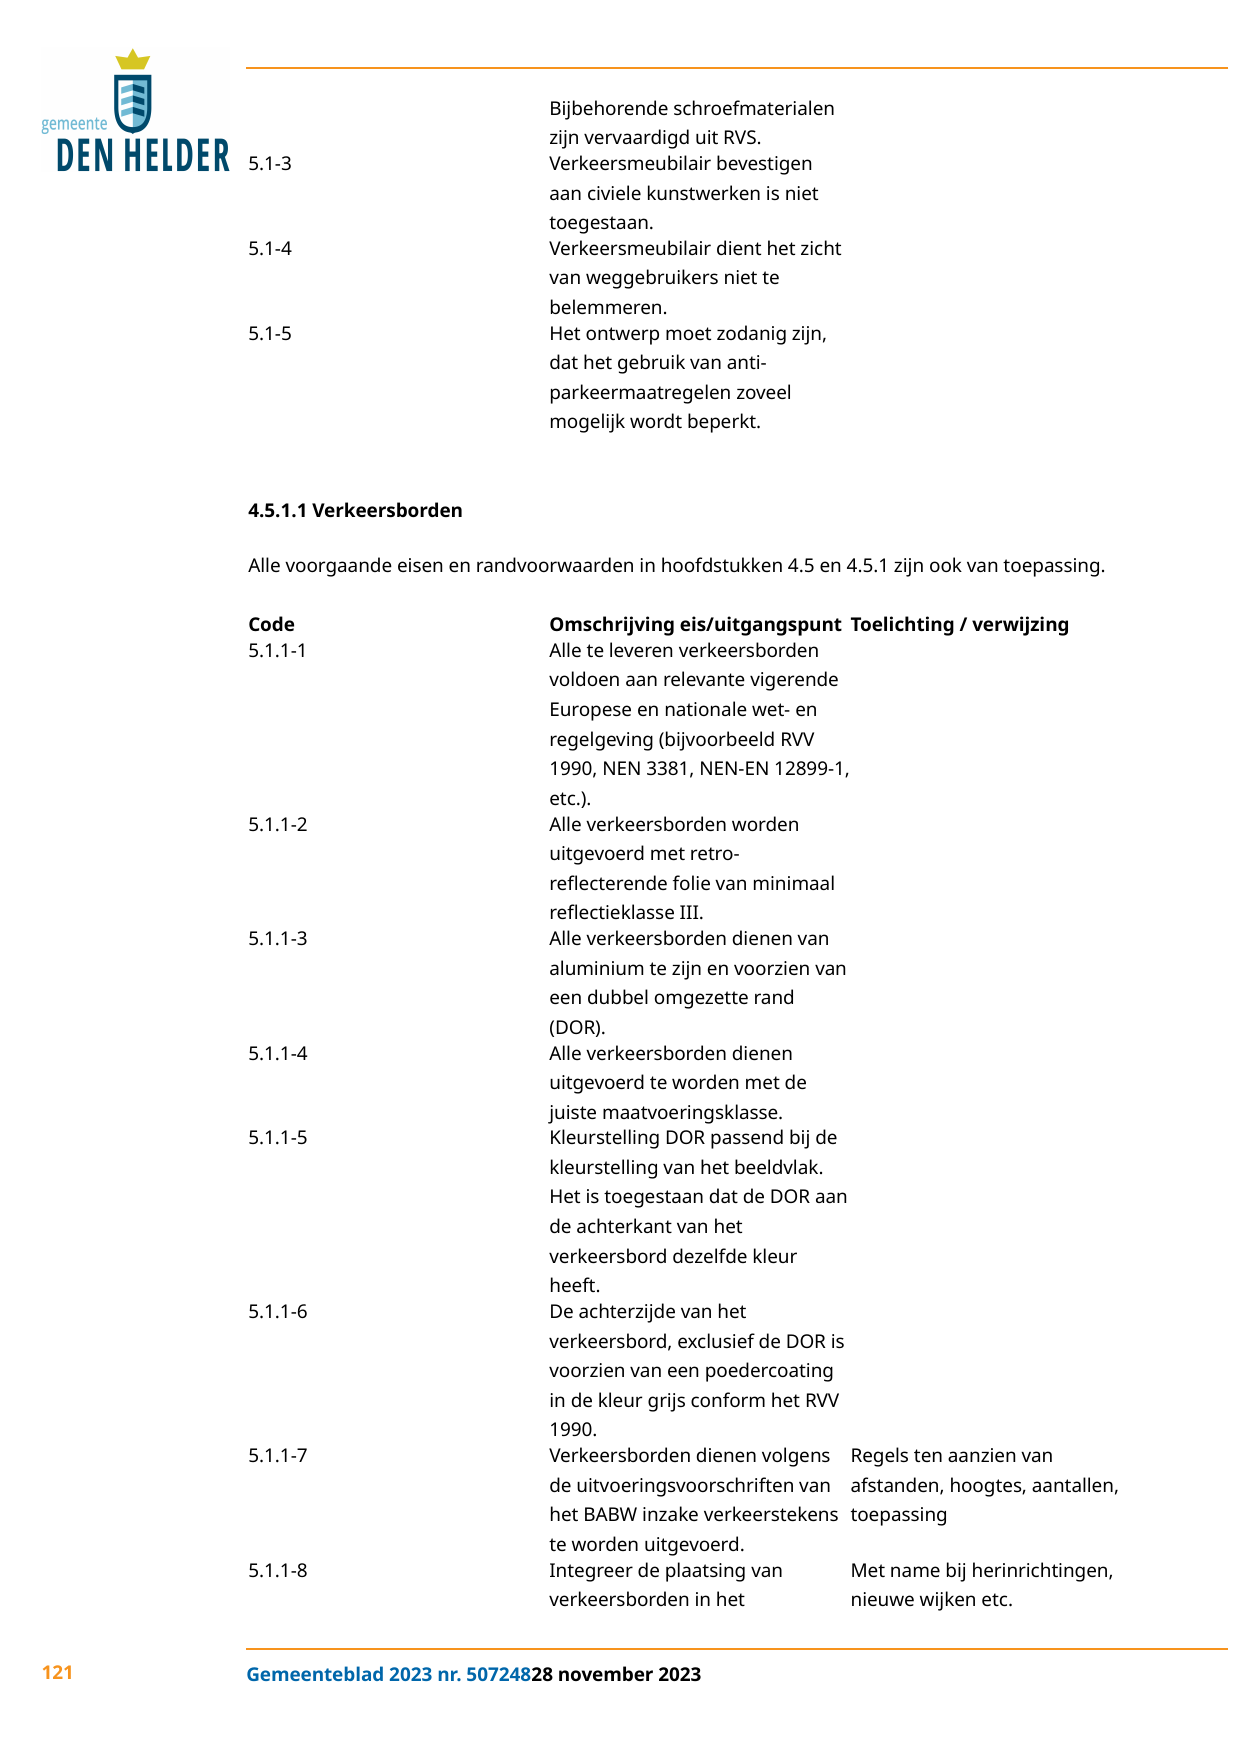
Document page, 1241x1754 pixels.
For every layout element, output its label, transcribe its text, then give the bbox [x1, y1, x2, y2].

table_cell 5.1.1-8 [248, 1557, 549, 1612]
table_cell Integreer de plaatsing van verkeersborden in het [549, 1557, 850, 1612]
table_cell Verkeersmeubilair dient het zicht van weggebruikers niet te belemmeren. [549, 235, 850, 320]
table_cell Verkeersmeubilair bevestigen aan civiele kunstwerken is niet toegestaan. [549, 150, 850, 235]
table_cell 5.1-3 [248, 150, 549, 235]
picture [130, 157, 135, 172]
table_header Code [248, 611, 549, 637]
table_cell 5.1.1-4 [248, 1040, 549, 1124]
table_cell Alle verkeersborden dienen van aluminium te zijn en voorzien van een dubbel omgezette rand (DOR). [549, 925, 850, 1040]
table_cell [248, 95, 549, 150]
table_cell Alle te leveren verkeersborden voldoen aan relevante vigerende Europese en nationale wet- en regelgeving (bijvoorbeeld RVV 1990, NEN 3381, NEN-EN 12899-1, etc.). [549, 637, 850, 811]
picture [41, 47, 231, 172]
table_cell 5.1.1-5 [248, 1125, 549, 1298]
table_cell 5.1-5 [248, 320, 549, 434]
table_cell Met name bij herinrichtingen, nieuwe wijken etc. [850, 1557, 1152, 1612]
table_header Toelichting / verwijzing [850, 611, 1152, 637]
table_cell 5.1.1-3 [248, 925, 549, 1040]
table_cell [850, 320, 1152, 434]
table_cell [850, 637, 1152, 811]
table_cell Kleurstelling DOR passend bij de kleurstelling van het beeldvlak. Het is toegestaan dat de DOR aan de achterkant van het verkeersbord dezelfde kleur heeft. [549, 1125, 850, 1298]
table_cell Bijbehorende schroefmaterialen zijn vervaardigd uit RVS. [549, 95, 850, 150]
table_cell Alle verkeersborden worden uitgevoerd met retro-reflecterende folie van minimaal reflectieklasse III. [549, 811, 850, 925]
picture [100, 154, 106, 172]
table_cell [850, 1298, 1152, 1442]
picture [182, 144, 187, 165]
table_cell [850, 1040, 1152, 1124]
table_cell Verkeersborden dienen volgens de uitvoeringsvoorschriften van het BABW inzake verkeerstekens te worden uitgevoerd. [549, 1442, 850, 1557]
table_cell Regels ten aanzien van afstanden, hoogtes, aantallen, toepassing [850, 1442, 1152, 1557]
picture [220, 160, 224, 172]
table_cell 5.1.1-6 [248, 1298, 549, 1442]
table_cell [850, 1125, 1152, 1298]
picture [63, 144, 68, 165]
table_cell [850, 95, 1152, 150]
text Alle voorgaande eisen en randvoorwaarden in hoofdstukken 4.5 en 4.5.1 zijn ook van toepassing. [248, 552, 1152, 578]
table_cell [850, 235, 1152, 320]
table_cell Het ontwerp moet zodanig zijn, dat het gebruik van anti-parkeermaatregelen zoveel mogelijk wordt beperkt. [549, 320, 850, 434]
table_cell [850, 811, 1152, 925]
table_cell [850, 925, 1152, 1040]
table_cell 5.1.1-1 [248, 637, 549, 811]
table_cell [850, 150, 1152, 235]
table_cell 5.1-4 [248, 235, 549, 320]
table_cell 5.1.1-2 [248, 811, 549, 925]
table_header Omschrijving eis/uitgangspunt [549, 611, 850, 637]
table_cell De achterzijde van het verkeersbord, exclusief de DOR is voorzien van een poedercoating in de kleur grijs conform het RVV 1990. [549, 1298, 850, 1442]
text 4.5.1.1 Verkeersborden [248, 497, 1152, 522]
table_cell 5.1.1-7 [248, 1442, 549, 1557]
table_cell Alle verkeersborden dienen uitgevoerd te worden met de juiste maatvoeringsklasse. [549, 1040, 850, 1124]
